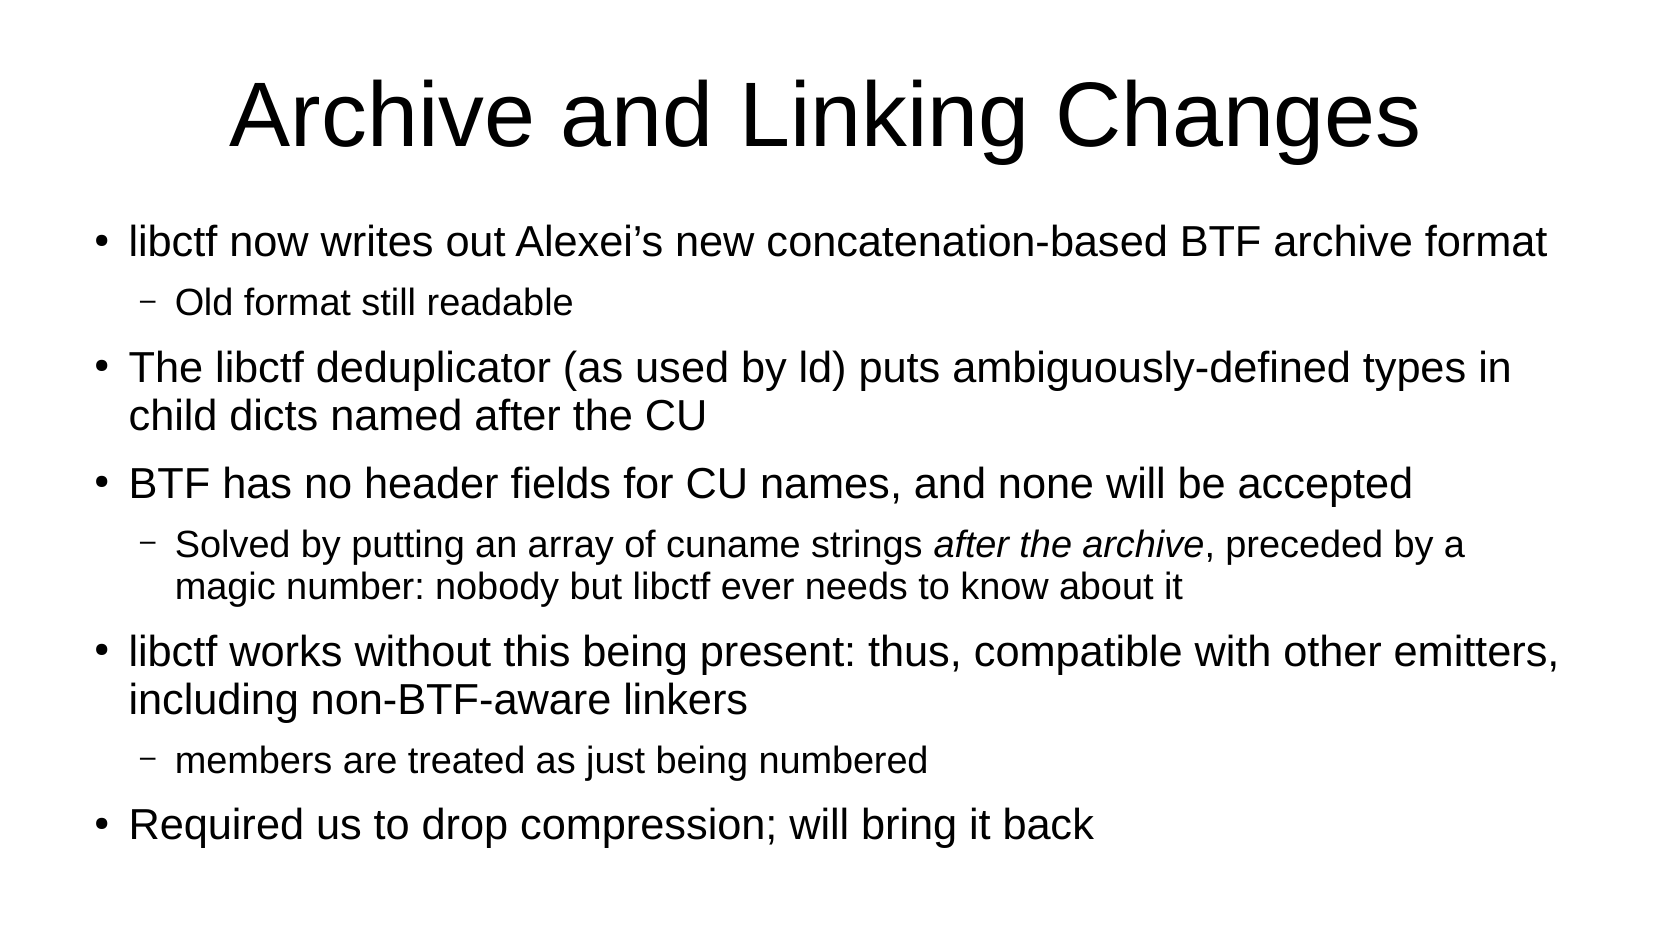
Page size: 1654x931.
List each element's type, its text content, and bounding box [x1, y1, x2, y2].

title Archive and Linking Changes [82, 37, 1571, 193]
list libctf now writes out Alexei’s new concatenation-based BTF archive format Old format still readable The libctf deduplicator (as used by ld) puts ambiguously-defined types in child dicts named after the CU BTF has no header fields for CU names, and none will be accepted Solved by putting an array of cuname strings after the archive, preceded by a magic number: nobody but libctf ever needs to know about it libctf works without this being present: thus, compatible with other emitters, including non-BTF-aware linkers members are treated as just being numbered Required us to drop compression; will bring it back [82, 217, 1571, 901]
